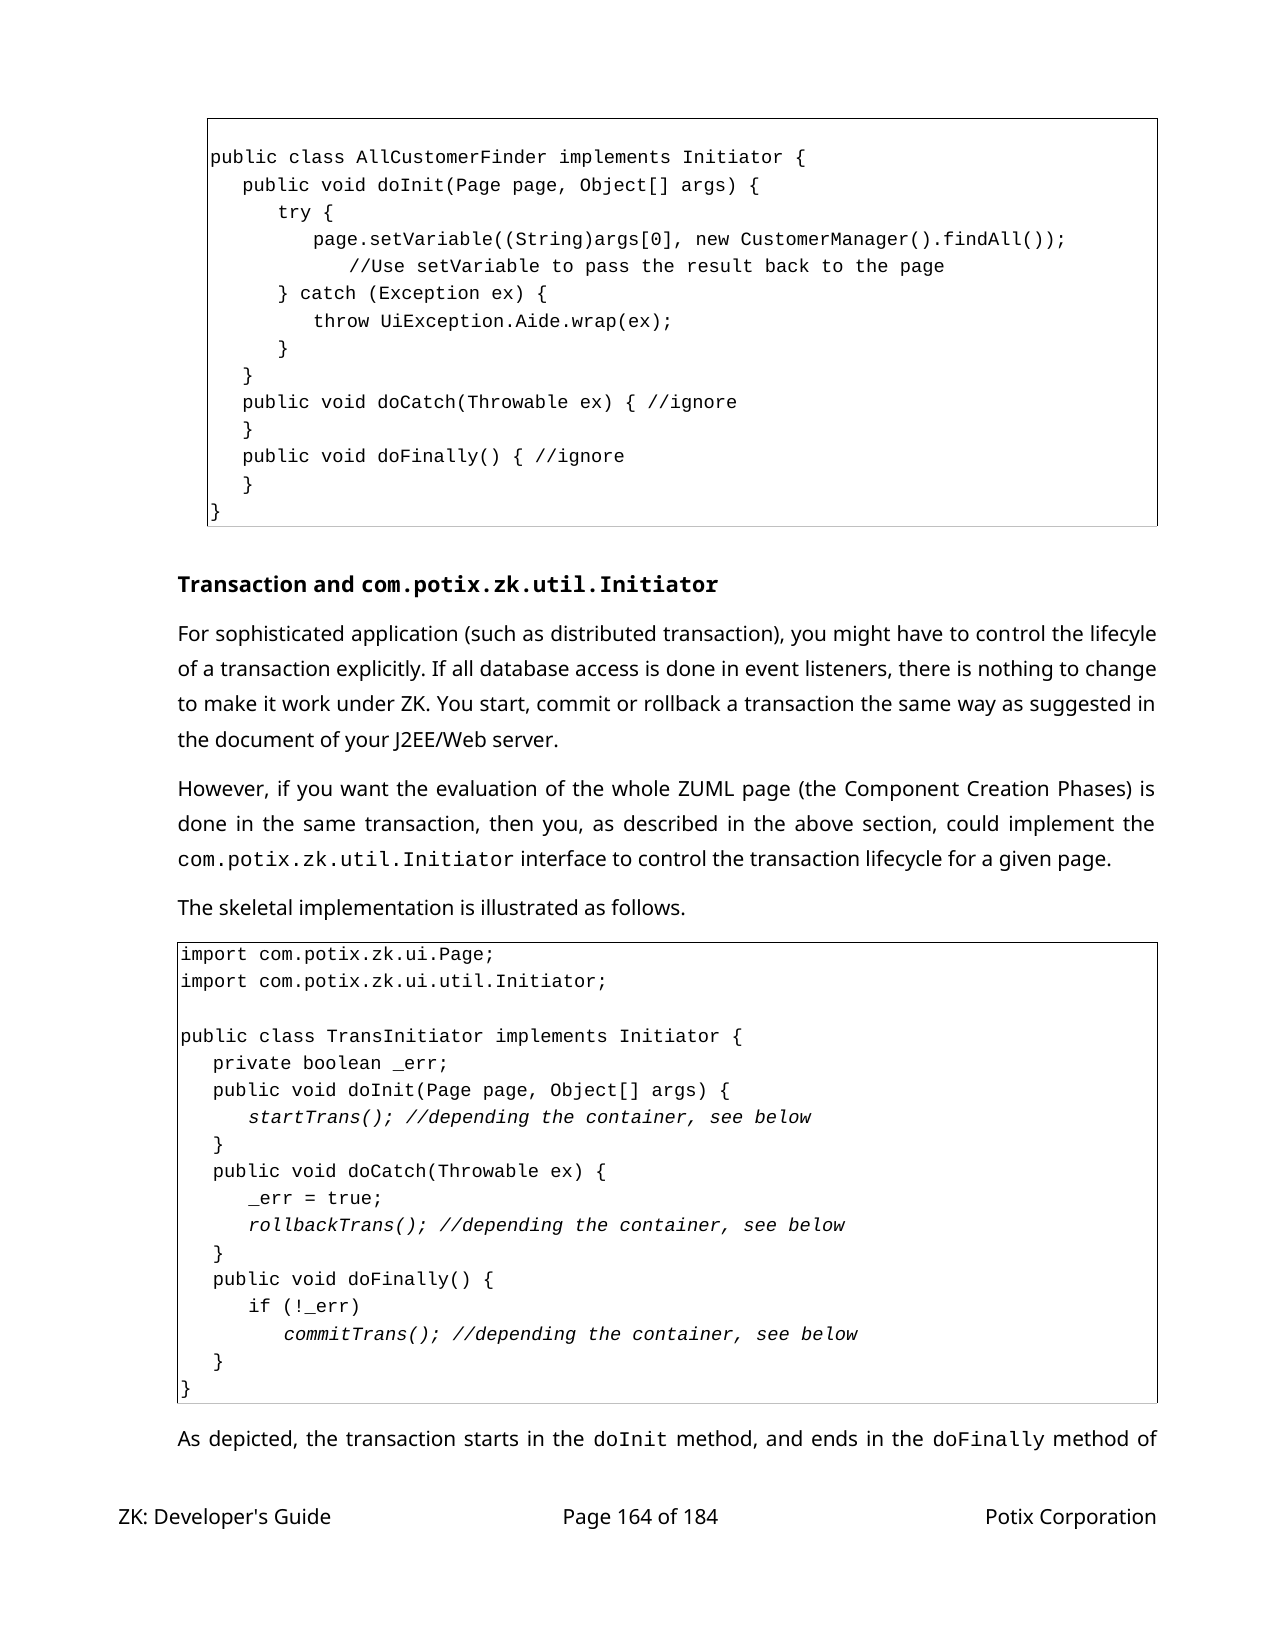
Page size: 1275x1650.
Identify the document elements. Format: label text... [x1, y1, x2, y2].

text } catch (Exception ex) { [208, 281, 1157, 306]
text The skeletal implementation is illustrated as follows. [177, 893, 1157, 921]
text } [208, 499, 1157, 526]
text } [178, 1132, 1157, 1156]
text } [208, 363, 1157, 387]
text } [208, 472, 1157, 496]
text rollbackTrans(); //depending the container, see below [178, 1213, 1157, 1238]
text public void doCatch(Throwable ex) { [178, 1159, 1157, 1183]
text public void doFinally() { //ignore [208, 444, 1157, 469]
text However, if you want the evaluation of the whole ZUML page (the Component Creation Phases) is done in the same transaction, then you, as described in the above section, could implement the com.potix.zk.util.Initiator interface to control the transaction lifecycle for a given page. [177, 774, 1157, 873]
text private boolean _err; public void doInit(Page page, Object[] args) { [178, 1051, 1157, 1102]
text _err = true; [178, 1186, 1157, 1210]
text page.setVariable((String)args[0], new CustomerManager().findAll()); [208, 227, 1157, 251]
text } [208, 336, 1157, 360]
text As depicted, the transaction starts in the doInit method, and ends in the doFinally method of [177, 1424, 1157, 1452]
text } public void doFinally() { [178, 1241, 1157, 1291]
text } [178, 1376, 1157, 1403]
text import com.potix.zk.ui.Page; [178, 943, 1157, 966]
text public class AllCustomerFinder implements Initiator { [208, 145, 1157, 169]
subtitle Transaction and com.potix.zk.util.Initiator [177, 568, 1157, 598]
text //Use setVariable to pass the result back to the page [208, 254, 1157, 278]
text throw UiException.Aide.wrap(ex); [208, 308, 1157, 333]
text } [208, 417, 1157, 441]
text For sophisticated application (such as distributed transaction), you might have to control the lifecyle of a transaction explicitly. If all database access is done in event listeners, there is nothing to change to make it work under ZK. You start, commit or rollback a transaction the same way as suggested in the document of your J2EE/Web server. [177, 619, 1157, 753]
text public void doCatch(Throwable ex) { //ignore [208, 390, 1157, 414]
text } [178, 1349, 1157, 1373]
text commitTrans(); //depending the container, see below [178, 1321, 1157, 1346]
text startTrans(); //depending the container, see below [178, 1104, 1157, 1129]
text public class TransInitiator implements Initiator { [178, 1024, 1157, 1048]
text import com.potix.zk.ui.util.Initiator; [178, 969, 1157, 993]
text if (!_err) [178, 1294, 1157, 1318]
text try { [208, 200, 1157, 224]
text public void doInit(Page page, Object[] args) { [208, 172, 1157, 197]
